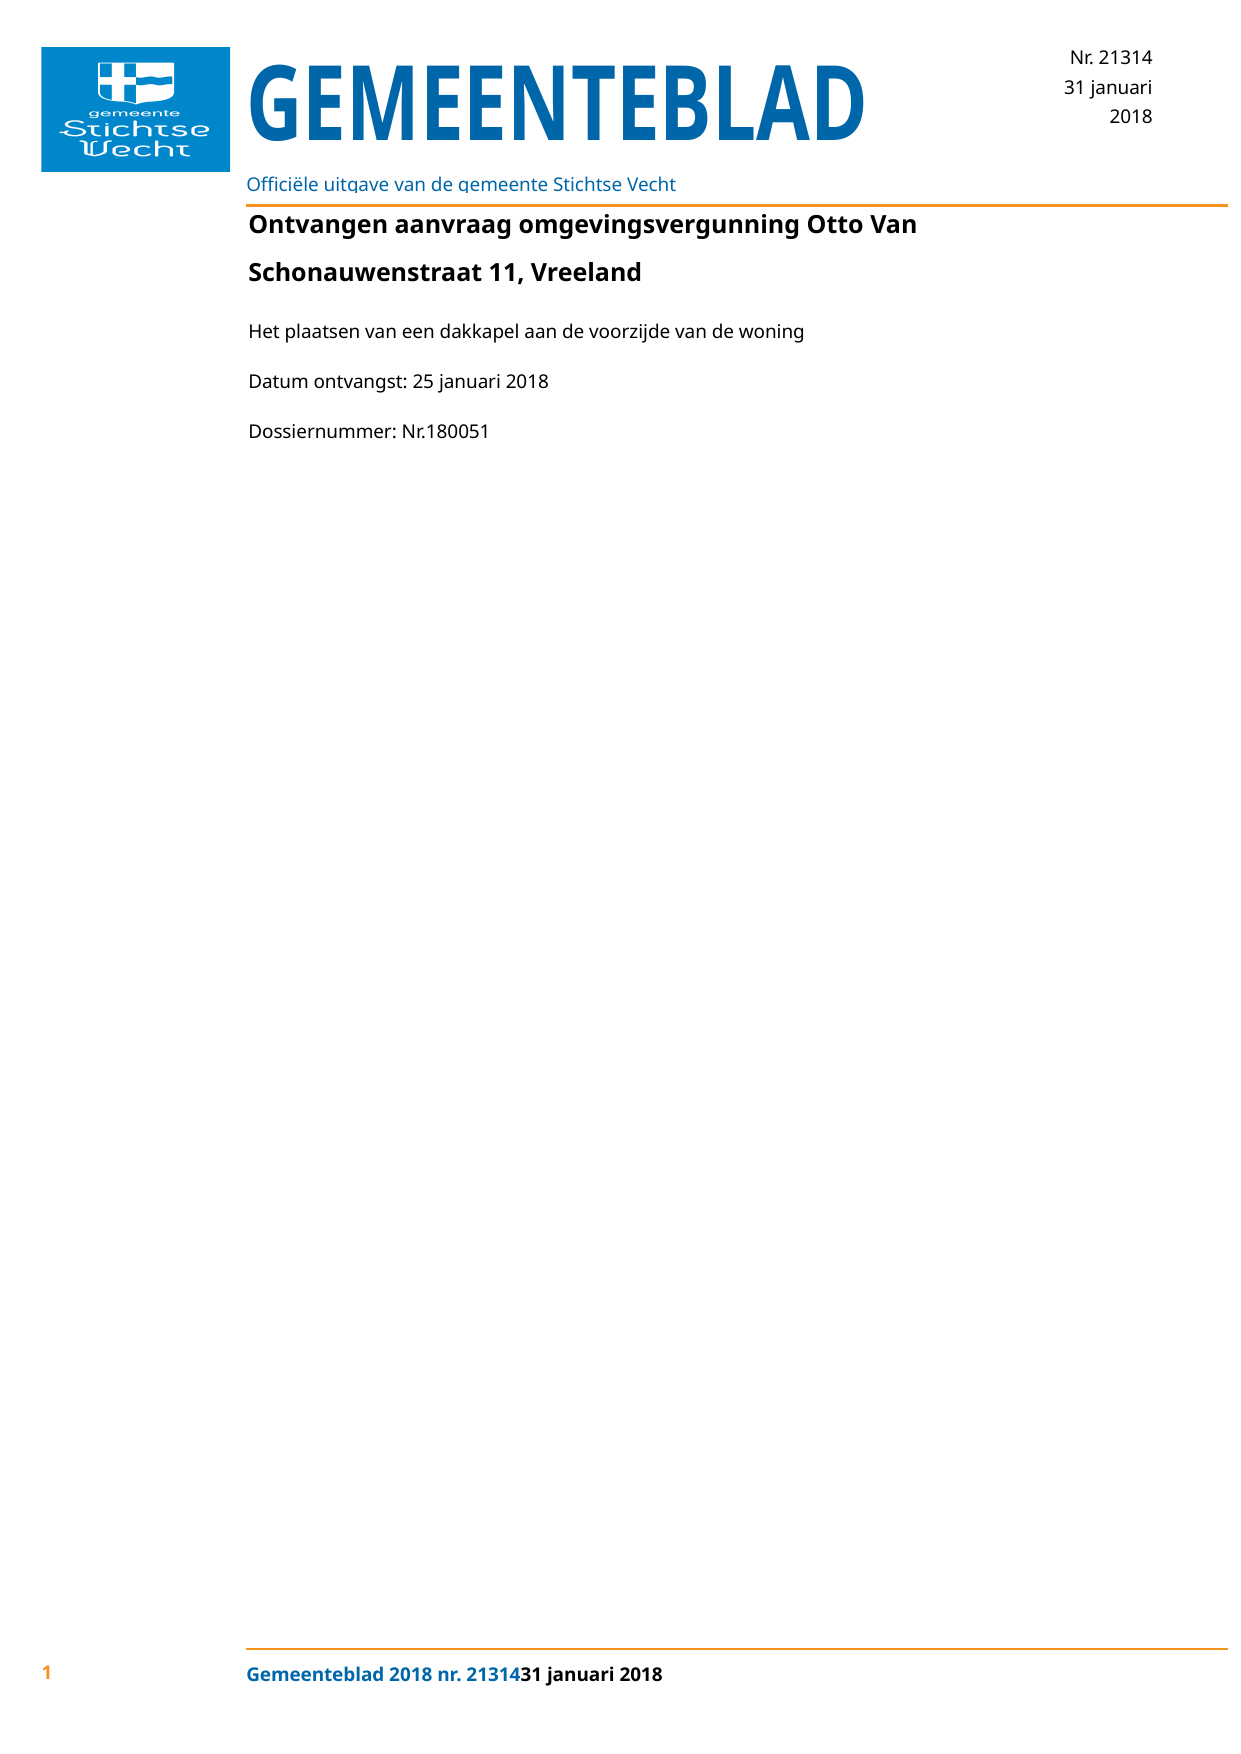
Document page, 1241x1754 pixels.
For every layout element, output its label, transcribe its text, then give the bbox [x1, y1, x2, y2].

picture [99, 63, 135, 101]
text Datum ontvangst: 25 januari 2018 [248, 368, 1152, 394]
text Ontvangen aanvraag omgevingsvergunning Otto Van Schonauwenstraat 11, Vreeland [248, 207, 1152, 288]
picture [137, 63, 174, 103]
text Dossiernummer: Nr.180051 [248, 419, 1152, 444]
text Het plaatsen van een dakkapel aan de voorzijde van de woning [248, 318, 1152, 344]
